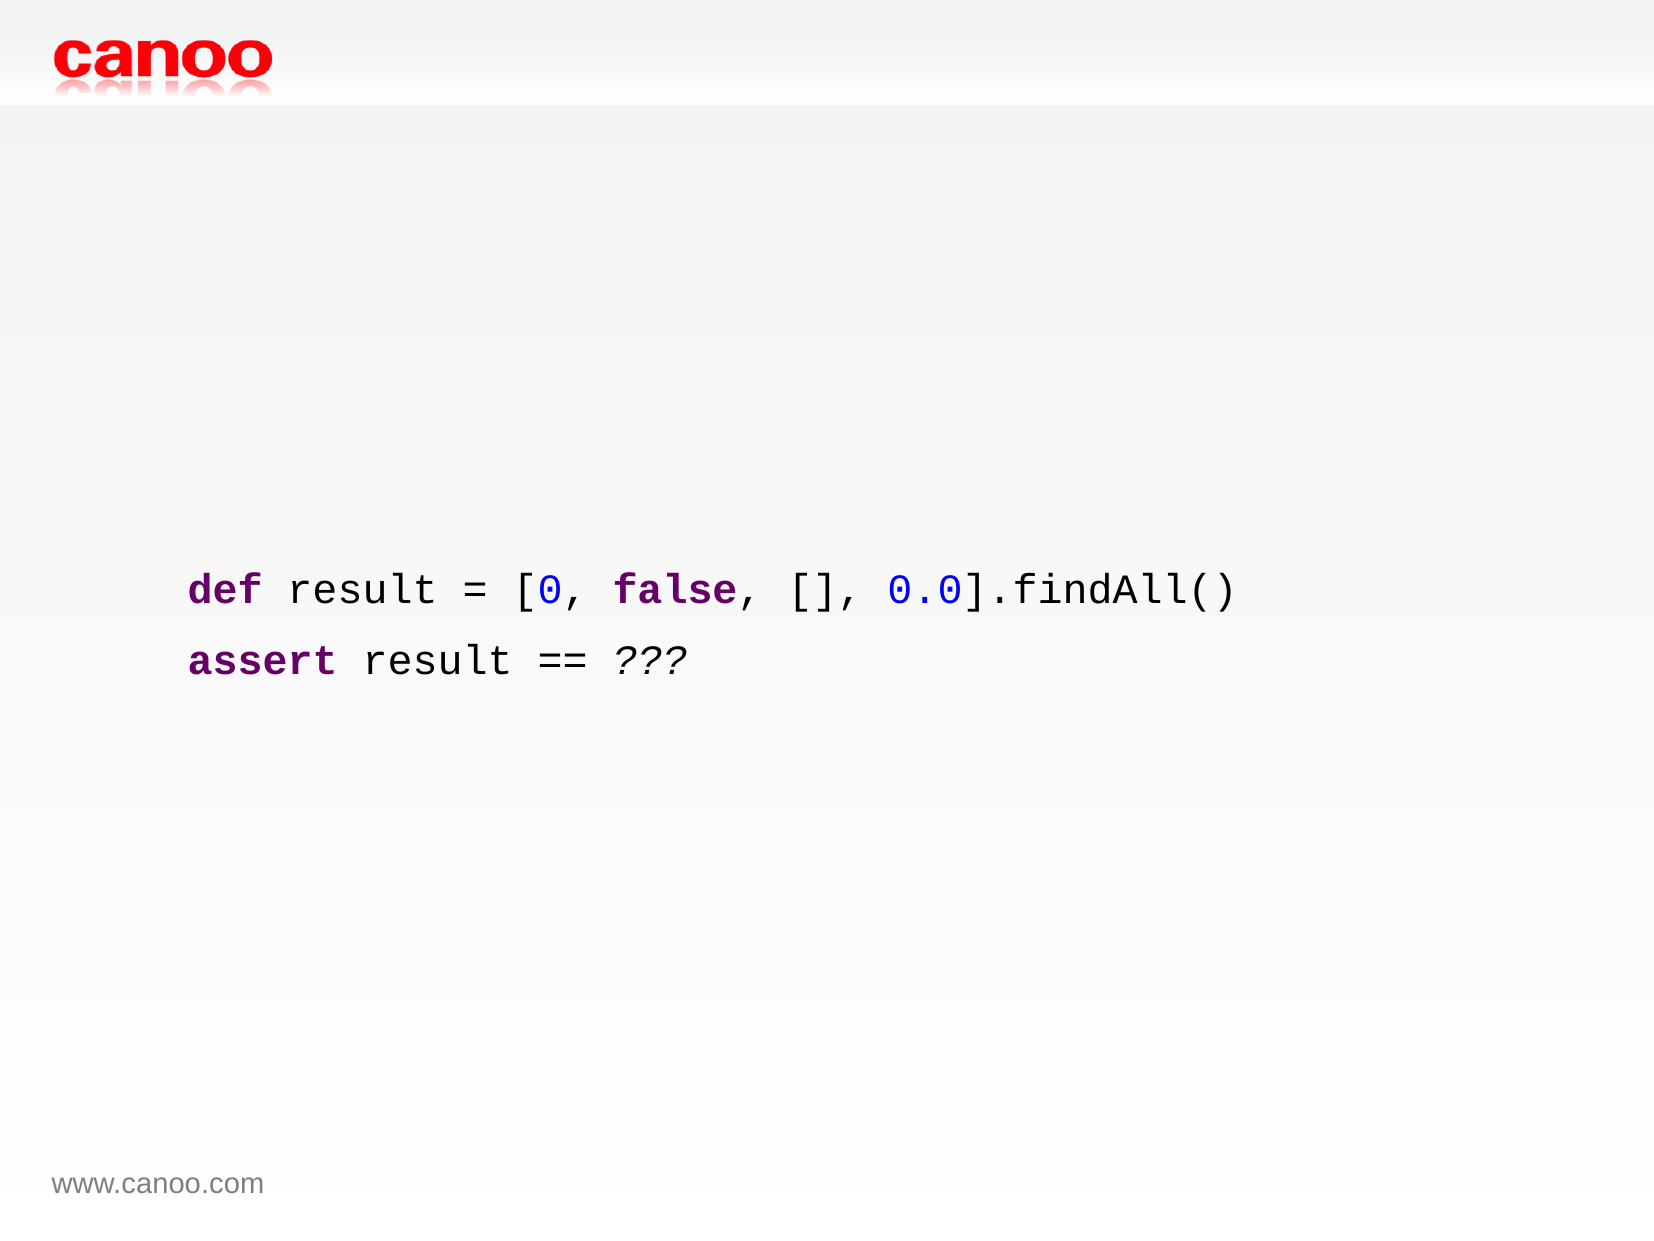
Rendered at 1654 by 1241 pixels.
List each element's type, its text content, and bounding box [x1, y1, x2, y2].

text_box def result = [0, false, [], 0.0].findAll() assert result == ??? [187, 145, 1654, 1100]
picture [51, 37, 273, 119]
